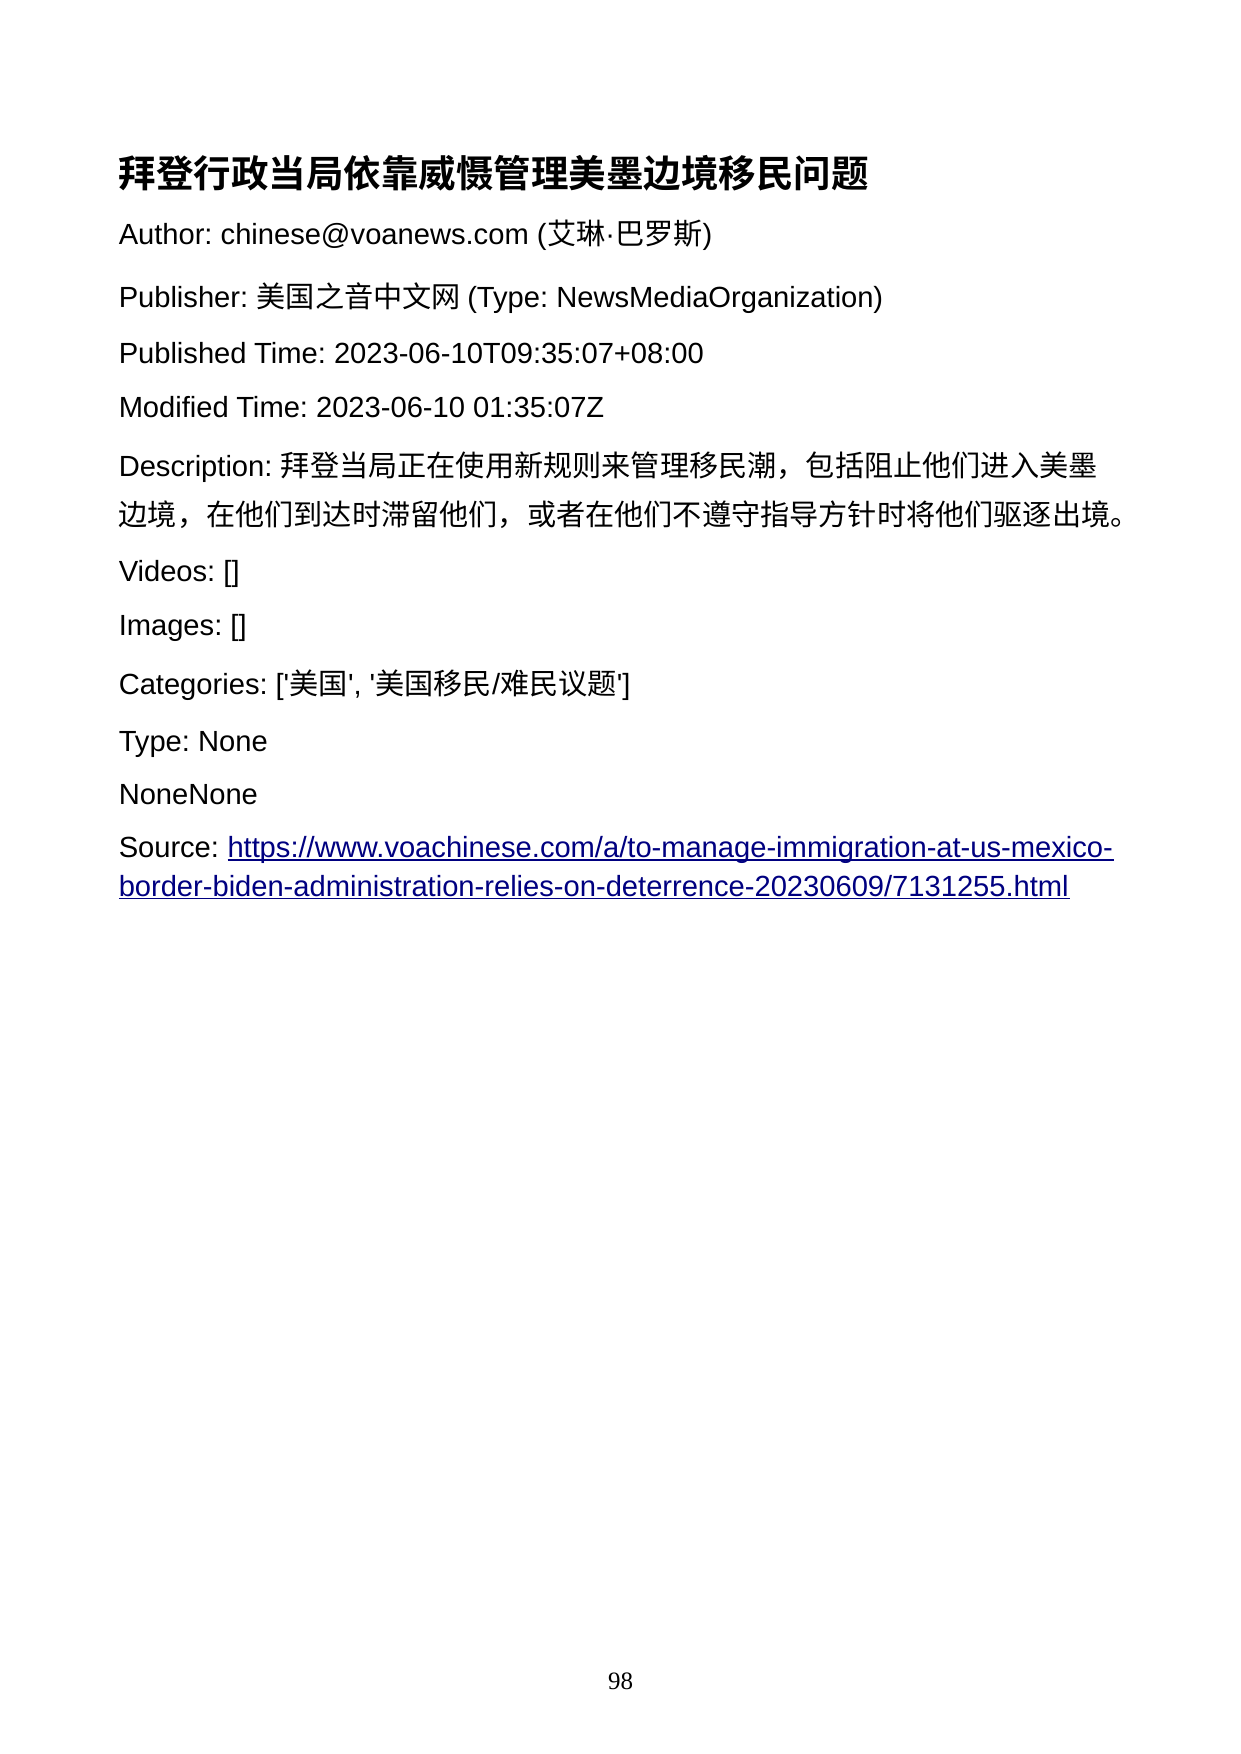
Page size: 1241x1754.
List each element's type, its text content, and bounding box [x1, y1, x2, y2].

text Categories: ['美国', '美国移民/难民议题'] [118, 661, 1122, 703]
text Modified Time: 2023-06-10 01:35:07Z [118, 390, 1122, 423]
text Publisher: 美国之音中文网 (Type: NewsMediaOrganization) [118, 273, 1122, 316]
text Description: 拜登当局正在使用新规则来管理移民潮，包括阻止他们进入美墨边境，在他们到达时滞留他们，或者在他们不遵守指导方针时将他们驱逐出境。 [118, 443, 1122, 534]
subtitle 拜登行政当局依靠威慑管理美墨边境移民问题 [118, 143, 1122, 198]
text Source: https://www.voachinese.com/a/to-manage-immigration-at-us-mexico-border-biden-administration-relies-on-deterrence-20230609/7131255.html [118, 830, 1122, 902]
text Type: None [118, 724, 1122, 757]
text Videos: [] [118, 554, 1122, 588]
text NoneNone [118, 777, 1122, 811]
text Published Time: 2023-06-10T09:35:07+08:00 [118, 337, 1122, 370]
text Author: chinese@voanews.com (艾琳·巴罗斯) [118, 210, 1122, 253]
text Images: [] [118, 608, 1122, 641]
